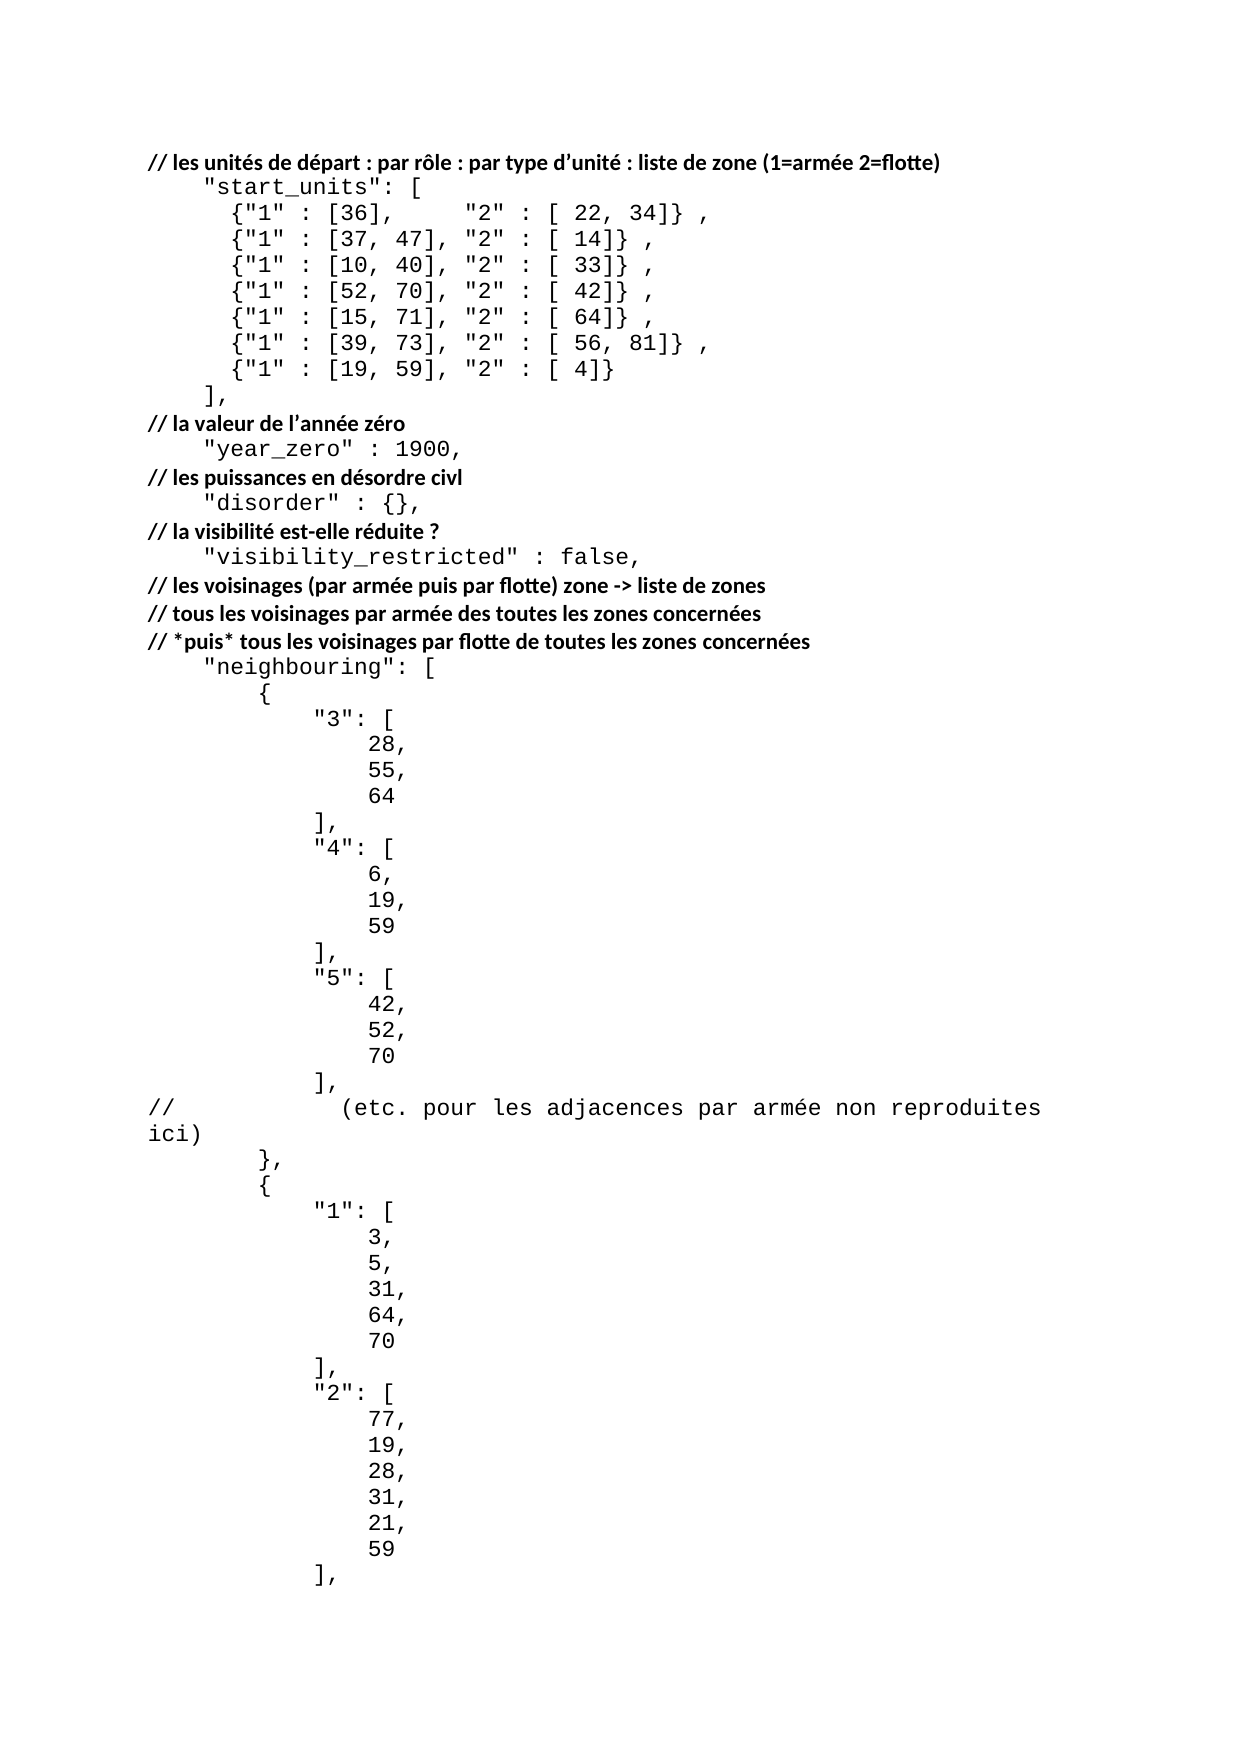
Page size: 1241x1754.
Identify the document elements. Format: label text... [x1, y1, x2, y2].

text ], [148, 1563, 1093, 1589]
text // tous les voisinages par armée des toutes les zones concernées [148, 599, 1093, 627]
text 6, [148, 862, 1093, 888]
text "visibility_restricted" : false, [148, 545, 1093, 571]
text "year_zero" : 1900, [148, 437, 1093, 463]
text 5, [148, 1252, 1093, 1277]
text 19, [148, 888, 1093, 914]
text 77, [148, 1407, 1093, 1433]
text "4": [ [148, 837, 1093, 862]
text // les voisinages (par armée puis par flotte) zone -> liste de zones [148, 571, 1093, 599]
text }, [148, 1148, 1093, 1174]
text 21, [148, 1511, 1093, 1537]
text { [148, 1174, 1093, 1200]
text {"1" : [52, 70], "2" : [ 42]} , [148, 279, 1093, 305]
text 42, [148, 992, 1093, 1018]
text "disorder" : {}, [148, 491, 1093, 517]
text "neighbouring": [ [148, 655, 1093, 681]
text 3, [148, 1226, 1093, 1252]
text 70 [148, 1329, 1093, 1355]
text {"1" : [37, 47], "2" : [ 14]} , [148, 227, 1093, 253]
text ], [148, 383, 1093, 409]
text // les unités de départ : par rôle : par type d’unité : liste de zone (1=armée 2=flotte) [148, 148, 1093, 176]
text "5": [ [148, 966, 1093, 992]
text ], [148, 1355, 1093, 1381]
text {"1" : [39, 73], "2" : [ 56, 81]} , [148, 331, 1093, 357]
text ], [148, 940, 1093, 966]
text "3": [ [148, 707, 1093, 733]
text 55, [148, 759, 1093, 785]
text 31, [148, 1485, 1093, 1511]
text // (etc. pour les adjacences par armée non reproduites ici) [148, 1096, 1093, 1148]
text {"1" : [36], "2" : [ 22, 34]} , [148, 202, 1093, 227]
text { [148, 681, 1093, 707]
text "1": [ [148, 1200, 1093, 1226]
text {"1" : [15, 71], "2" : [ 64]} , [148, 305, 1093, 331]
text // *puis* tous les voisinages par flotte de toutes les zones concernées [148, 627, 1093, 655]
text // les puissances en désordre civl [148, 463, 1093, 491]
text 59 [148, 914, 1093, 940]
text 52, [148, 1018, 1093, 1044]
text 28, [148, 733, 1093, 759]
text {"1" : [19, 59], "2" : [ 4]} [148, 357, 1093, 383]
text {"1" : [10, 40], "2" : [ 33]} , [148, 253, 1093, 279]
text 28, [148, 1459, 1093, 1485]
text 64, [148, 1303, 1093, 1329]
text // la visibilité est-elle réduite ? [148, 517, 1093, 545]
text 59 [148, 1537, 1093, 1563]
text 70 [148, 1044, 1093, 1070]
text "2": [ [148, 1381, 1093, 1407]
text 19, [148, 1433, 1093, 1459]
text 31, [148, 1277, 1093, 1303]
text 64 [148, 785, 1093, 811]
text // la valeur de l’année zéro [148, 409, 1093, 437]
text ], [148, 811, 1093, 837]
text "start_units": [ [148, 176, 1093, 202]
text ], [148, 1070, 1093, 1096]
